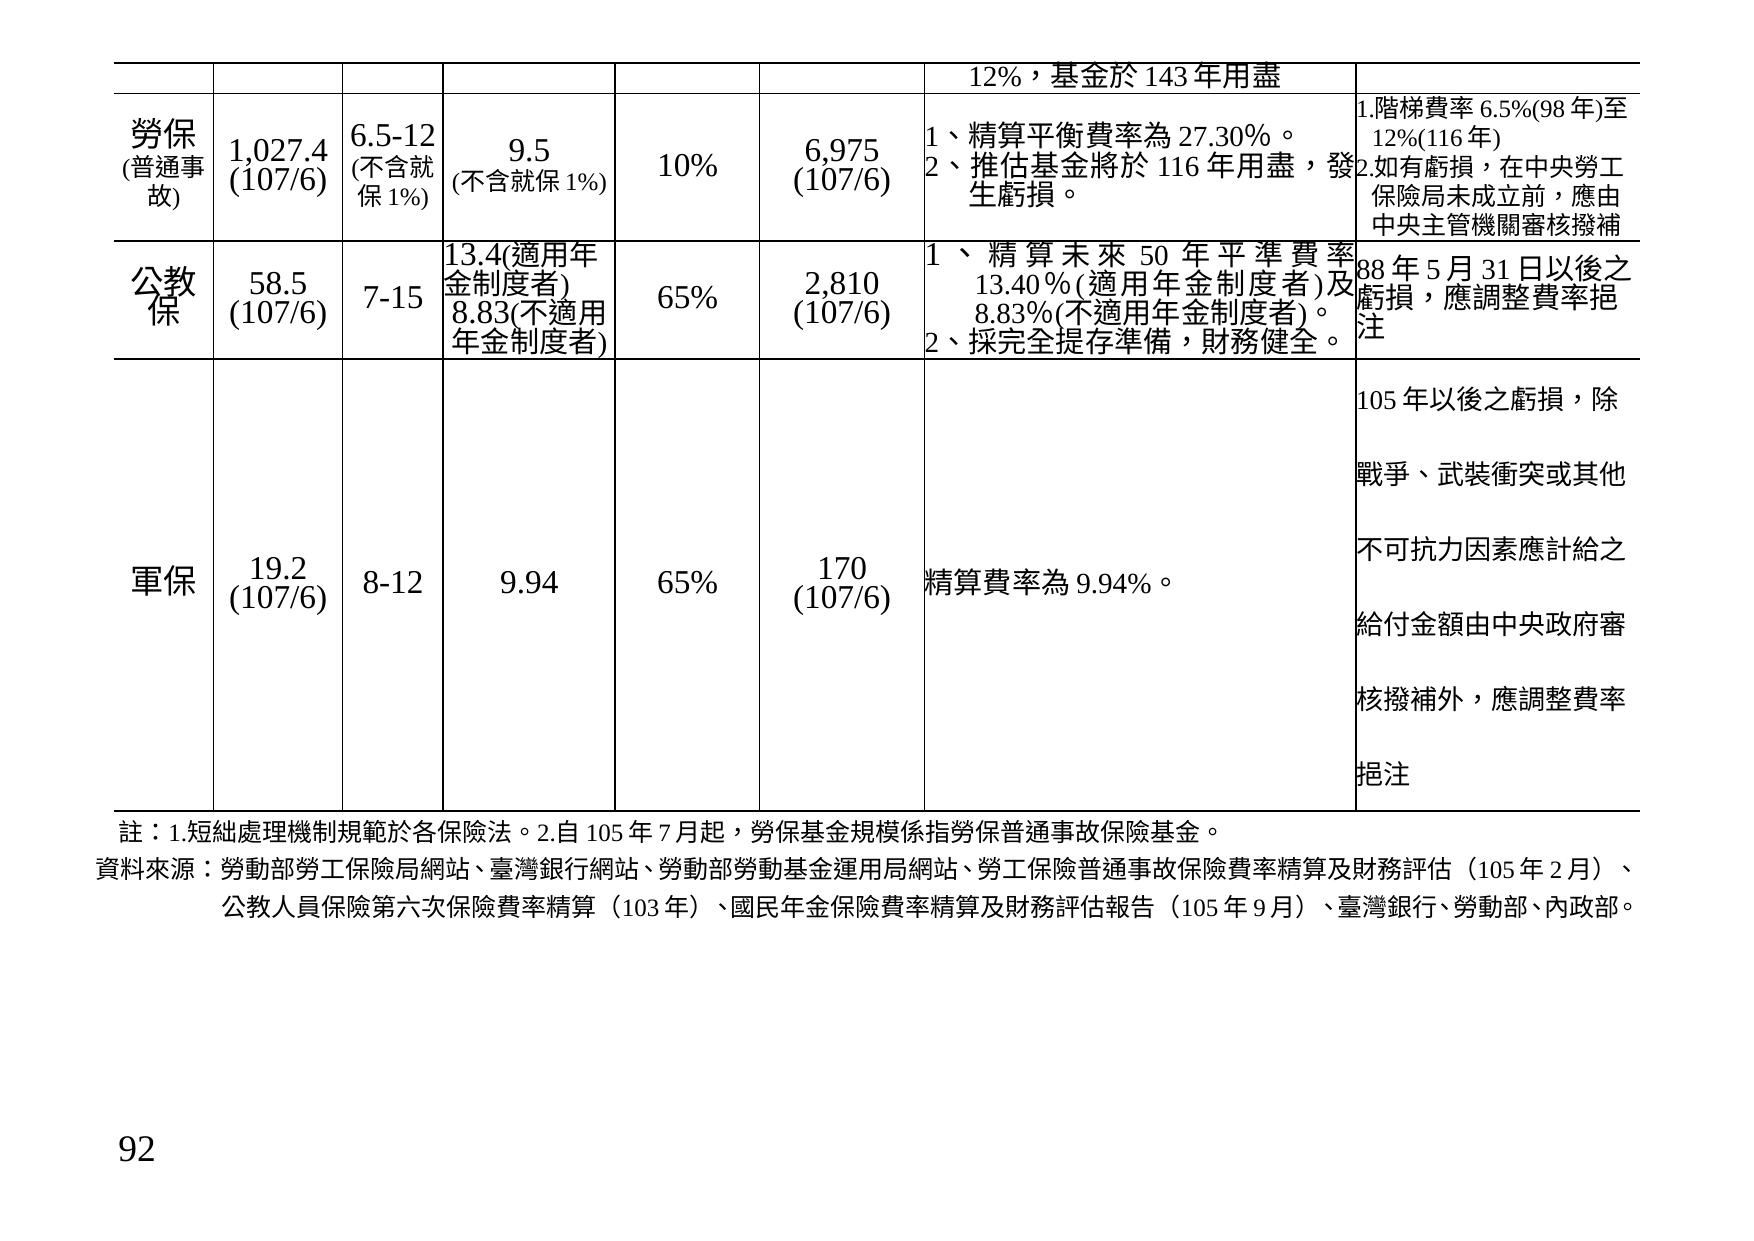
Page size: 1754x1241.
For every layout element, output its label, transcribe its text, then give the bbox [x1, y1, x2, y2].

table_cell [343, 64, 442, 93]
text 資料來源：勞動部勞工保險局網站、臺灣銀行網站、勞動部勞動基金運用局網站、勞工保險普通事故保險費率精算及財務評估（105年2月）、公教人員保險第六次保險費率精算（103年）、國民年金保險費率精算及財務評估報告（105年9月）、臺灣銀行、勞動部、內政部。 [95, 849, 1636, 924]
table_cell 58.5 (107/6) [214, 242, 342, 358]
table_cell 2,810 (107/6) [760, 242, 924, 358]
table_cell 1.階梯費率6.5%(98年)至12%(116年) 2.如有虧損，在中央勞工保險局未成立前，應由中央主管機關審核撥補 [1357, 94, 1640, 240]
table_cell 精算費率為9.94%。 [925, 360, 1355, 810]
table_cell [616, 64, 759, 93]
table_cell 9.94 [444, 360, 614, 810]
table_cell [1357, 64, 1640, 93]
table_cell 6,975 (107/6) [760, 94, 924, 240]
table_cell 105年以後之虧損，除戰爭、武裝衝突或其他不可抗力因素應計給之給付金額由中央政府審核撥補外，應調整費率挹注 [1357, 360, 1640, 810]
table_cell 1,027.4 (107/6) [214, 94, 342, 240]
table_cell 6.5-12 (不含就保1%) [343, 94, 442, 240]
table_cell 7-15 [343, 242, 442, 358]
table_cell [114, 64, 213, 93]
table_cell 12%，基金於143年用盡 [925, 64, 1355, 93]
table_cell [760, 64, 924, 93]
table_cell 13.4(適用年金制度者) 8.83(不適用年金制度者) [444, 242, 614, 358]
table_cell 1、精算平衡費率為27.30％。 2、推估基金將於116年用盡，發生虧損。 [925, 94, 1355, 240]
table_cell 65% [616, 242, 759, 358]
table_cell 1、精算未來50年平準費率13.40％(適用年金制度者)及8.83％(不適用年金制度者)。 2、採完全提存準備，財務健全。 [925, 242, 1355, 358]
table_cell 88年5月31日以後之虧損，應調整費率挹注 [1357, 242, 1640, 358]
table_cell 170 (107/6) [760, 360, 924, 810]
table_cell [214, 64, 342, 93]
table_cell 軍保 [114, 360, 213, 810]
table_cell [444, 64, 614, 93]
table_cell 公教保 [114, 242, 213, 358]
table_cell 65% [616, 360, 759, 810]
table_cell 勞保(普通事故) [114, 94, 213, 240]
table_cell 9.5 (不含就保1%) [444, 94, 614, 240]
table_cell 8-12 [343, 360, 442, 810]
table_cell 10% [616, 94, 759, 240]
text 註：1.短絀處理機制規範於各保險法。2.自105年7月起，勞保基金規模係指勞保普通事故保險基金。 [118, 812, 1636, 849]
table_cell 19.2 (107/6) [214, 360, 342, 810]
